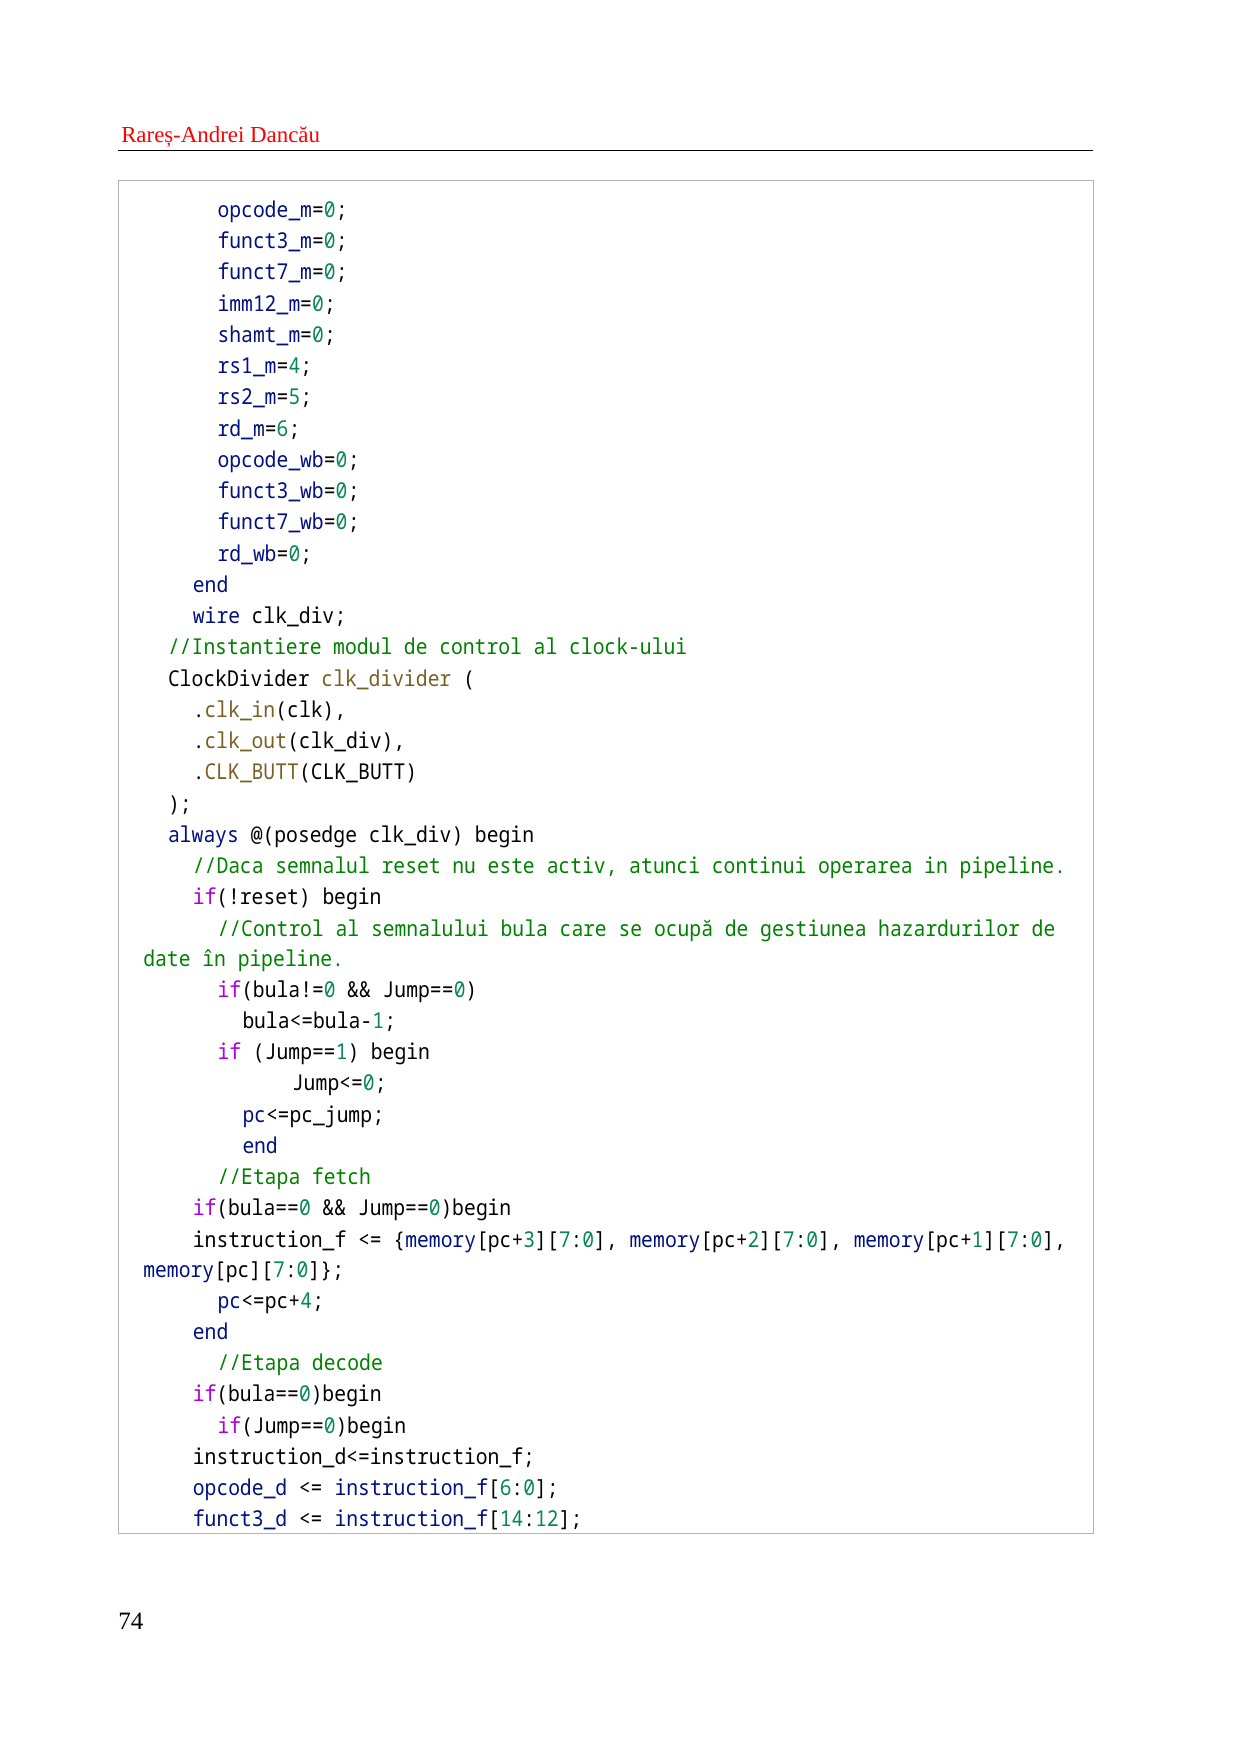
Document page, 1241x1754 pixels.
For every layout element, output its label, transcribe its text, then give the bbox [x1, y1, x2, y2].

text imm12_m=0; [119, 274, 1093, 305]
text funct3_m=0; [119, 211, 1093, 243]
text .clk_out(clk_div), [119, 711, 1093, 743]
text //Etapa decode [119, 1333, 1093, 1365]
text Jump<=0; [119, 1054, 1093, 1085]
text if (Jump==1) begin [119, 1022, 1093, 1054]
text //Control al semnalului bula care se ocupă de gestiunea hazardurilor de date în pipeline. [119, 899, 1093, 960]
text .CLK_BUTT(CLK_BUTT) [119, 743, 1093, 774]
text funct3_d <= instruction_f[14:12]; [119, 1490, 1093, 1533]
text .clk_in(clk), [119, 680, 1093, 711]
text always @(posedge clk_div) begin [119, 805, 1093, 836]
text opcode_m=0; [119, 181, 1093, 211]
text ); [119, 774, 1093, 805]
text //Instantiere modul de control al clock-ului [119, 618, 1093, 649]
text bula<=bula-1; [119, 991, 1093, 1022]
text if(!reset) begin [119, 868, 1093, 899]
text rs2_m=5; [119, 368, 1093, 399]
text pc<=pc_jump; [119, 1085, 1093, 1116]
text if(Jump==0)begin [119, 1396, 1093, 1427]
text rd_wb=0; [119, 524, 1093, 555]
text opcode_wb=0; [119, 430, 1093, 461]
text //Daca semnalul reset nu este activ, atunci continui operarea in pipeline. [119, 836, 1093, 868]
text opcode_d <= instruction_f[6:0]; [119, 1458, 1093, 1490]
text if(bula==0)begin [119, 1365, 1093, 1396]
text rs1_m=4; [119, 336, 1093, 368]
text instruction_f <= {memory[pc+3][7:0], memory[pc+2][7:0], memory[pc+1][7:0], memory[pc][7:0]}; [119, 1210, 1093, 1271]
text rd_m=6; [119, 399, 1093, 430]
text end [119, 1302, 1093, 1333]
text if(bula==0 && Jump==0)begin [119, 1179, 1093, 1210]
text if(bula!=0 && Jump==0) [119, 960, 1093, 991]
text end [119, 555, 1093, 586]
text shamt_m=0; [119, 305, 1093, 336]
text funct3_wb=0; [119, 461, 1093, 493]
text funct7_m=0; [119, 243, 1093, 274]
text pc<=pc+4; [119, 1271, 1093, 1302]
text ClockDivider clk_divider ( [119, 649, 1093, 680]
text end [119, 1116, 1093, 1147]
text wire clk_div; [119, 586, 1093, 618]
text //Etapa fetch [119, 1147, 1093, 1179]
text instruction_d<=instruction_f; [119, 1427, 1093, 1458]
text funct7_wb=0; [119, 493, 1093, 524]
